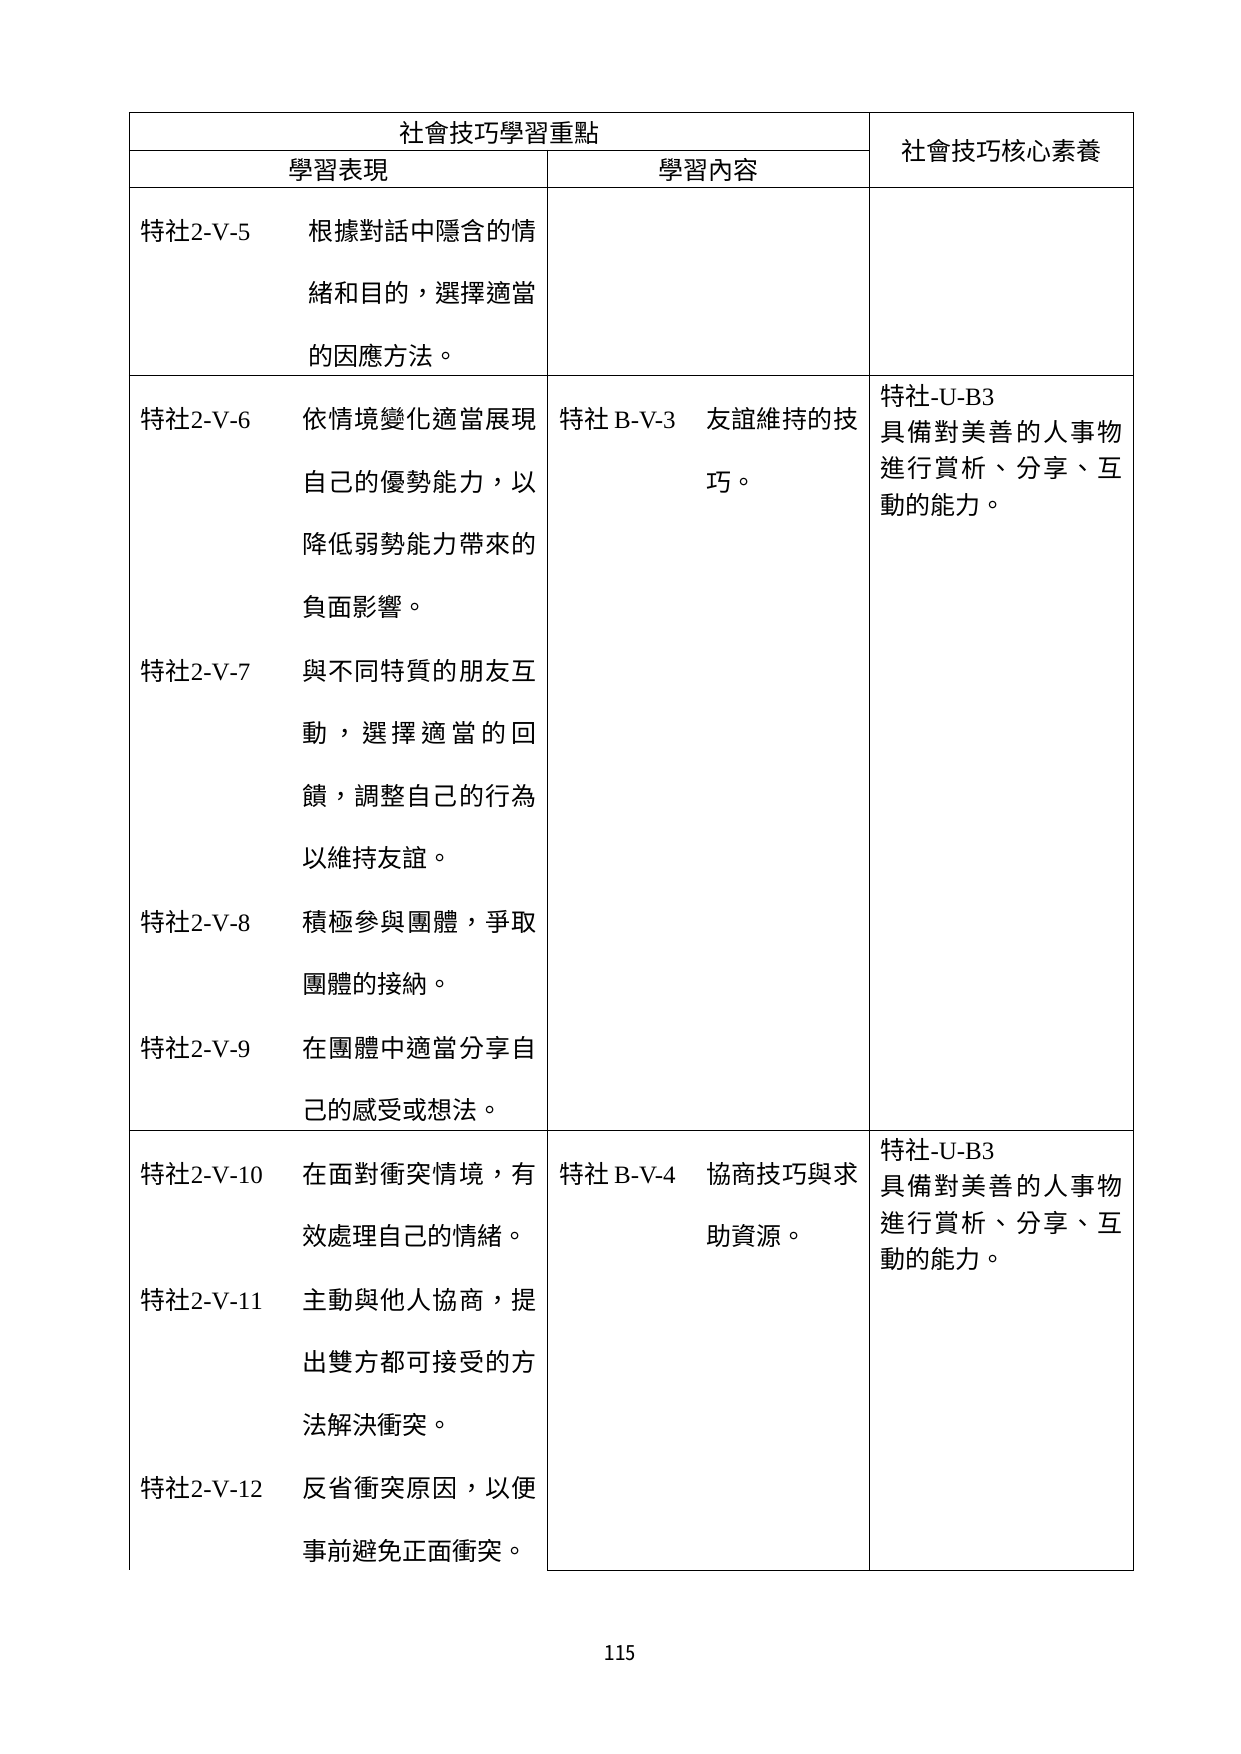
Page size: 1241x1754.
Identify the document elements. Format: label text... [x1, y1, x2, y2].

table_cell 特社2-V-9 [130, 1004, 291, 1129]
table_header 社會技巧核心素養 [870, 113, 1133, 187]
table_cell [695, 188, 869, 375]
table_cell 在團體中適當分享自己的感受或想法。 [291, 1004, 547, 1129]
table_cell 在面對衝突情境，有效處理自己的情緒。 [291, 1131, 547, 1256]
table_cell 特社B-V-3 [548, 376, 694, 1129]
table_cell 根據對話中隱含的情緒和目的，選擇適當的因應方法。 [298, 188, 547, 375]
table_cell 協商技巧與求助資源。 [695, 1131, 869, 1570]
table_cell 特社-U-B3 具備對美善的人事物進行賞析、分享、互動的能力。 [870, 1131, 1133, 1570]
table_cell 依情境變化適當展現自己的優勢能力，以降低弱勢能力帶來的負面影響。 [291, 376, 547, 626]
table_cell 特社B-V-4 [548, 1131, 694, 1570]
table_cell 學習內容 [548, 151, 869, 187]
table_cell 特社2-V-12 [130, 1444, 291, 1570]
table_cell 與不同特質的朋友互動，選擇適當的回饋，調整自己的行為以維持友誼。 [291, 626, 547, 877]
table_header 社會技巧學習重點 [130, 113, 869, 149]
table_cell 特社-U-B3 具備對美善的人事物進行賞析、分享、互動的能力。 [870, 376, 1133, 1129]
table_cell 特社2-V-10 [130, 1131, 291, 1256]
table_cell 特社2-V-7 [130, 626, 291, 877]
table_cell 主動與他人協商，提出雙方都可接受的方法解決衝突。 [291, 1256, 547, 1444]
table_cell 特社2-V-8 [130, 878, 291, 1003]
table_cell 特社2-V-6 [130, 376, 291, 626]
table_cell [548, 188, 694, 375]
table_cell 反省衝突原因，以便事前避免正面衝突。 [291, 1444, 547, 1570]
table_cell 特社2-V-11 [130, 1256, 291, 1444]
table_cell 友誼維持的技巧。 [695, 376, 869, 1129]
table_cell 學習表現 [130, 151, 547, 187]
table_cell [870, 188, 1133, 375]
table_cell 積極參與團體，爭取團體的接納。 [291, 878, 547, 1003]
table_cell 特社2-V-5 [130, 188, 297, 375]
